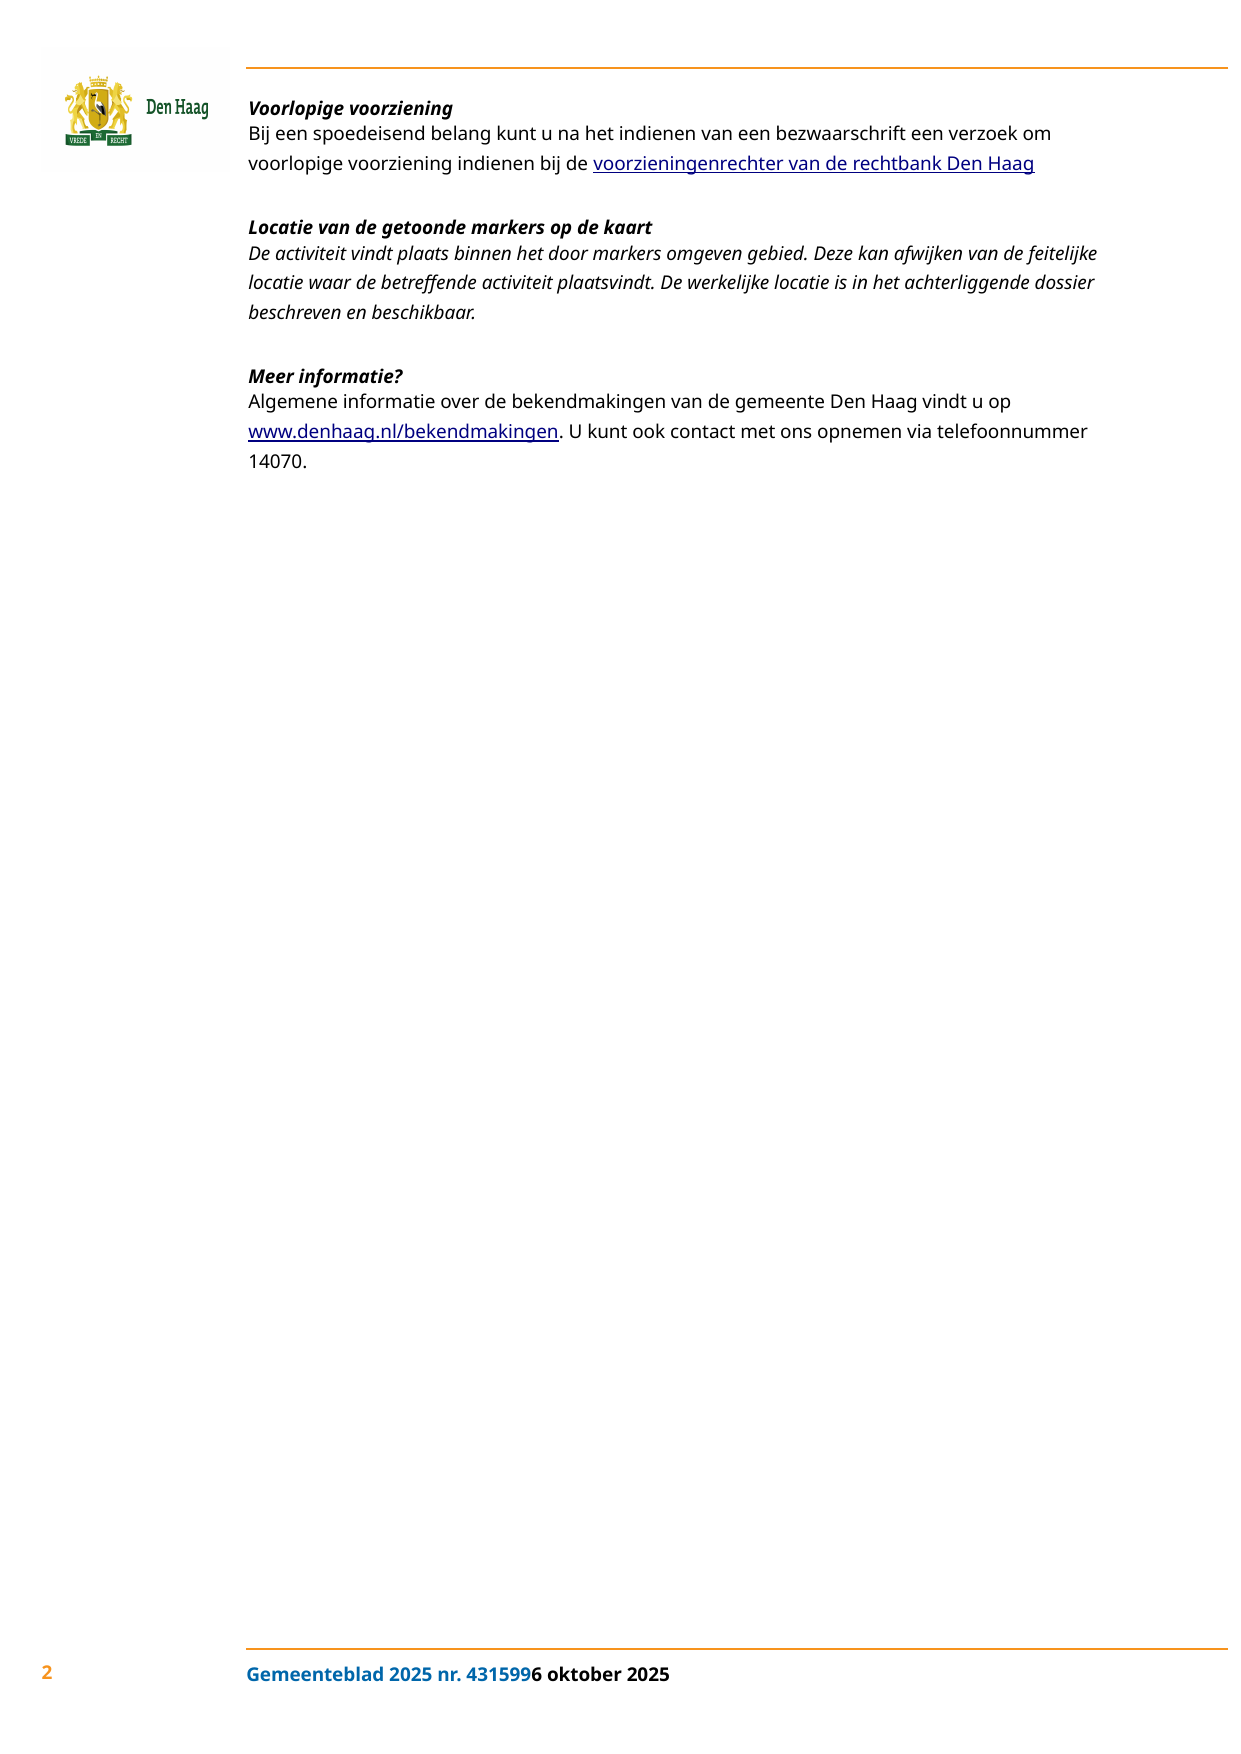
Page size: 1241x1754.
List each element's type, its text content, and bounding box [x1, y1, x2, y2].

text Meer informatie? [248, 363, 1152, 389]
picture [41, 47, 231, 172]
text Algemene informatie over de bekendmakingen van de gemeente Den Haag vindt u op www.denhaag.nl/bekendmakingen. U kunt ook contact met ons opnemen via telefoonnummer 14070. [248, 389, 1152, 473]
text Voorlopige voorziening [248, 95, 1152, 121]
text De activiteit vindt plaats binnen het door markers omgeven gebied. Deze kan afwijken van de feitelijke locatie waar de betreffende activiteit plaatsvindt. De werkelijke locatie is in het achterliggende dossier beschreven en beschikbaar. [248, 240, 1152, 325]
text Locatie van de getoonde markers op de kaart [248, 214, 1152, 240]
text Bij een spoedeisend belang kunt u na het indienen van een bezwaarschrift een verzoek om voorlopige voorziening indienen bij de voorzieningenrechter van de rechtbank Den Haag [248, 121, 1152, 176]
